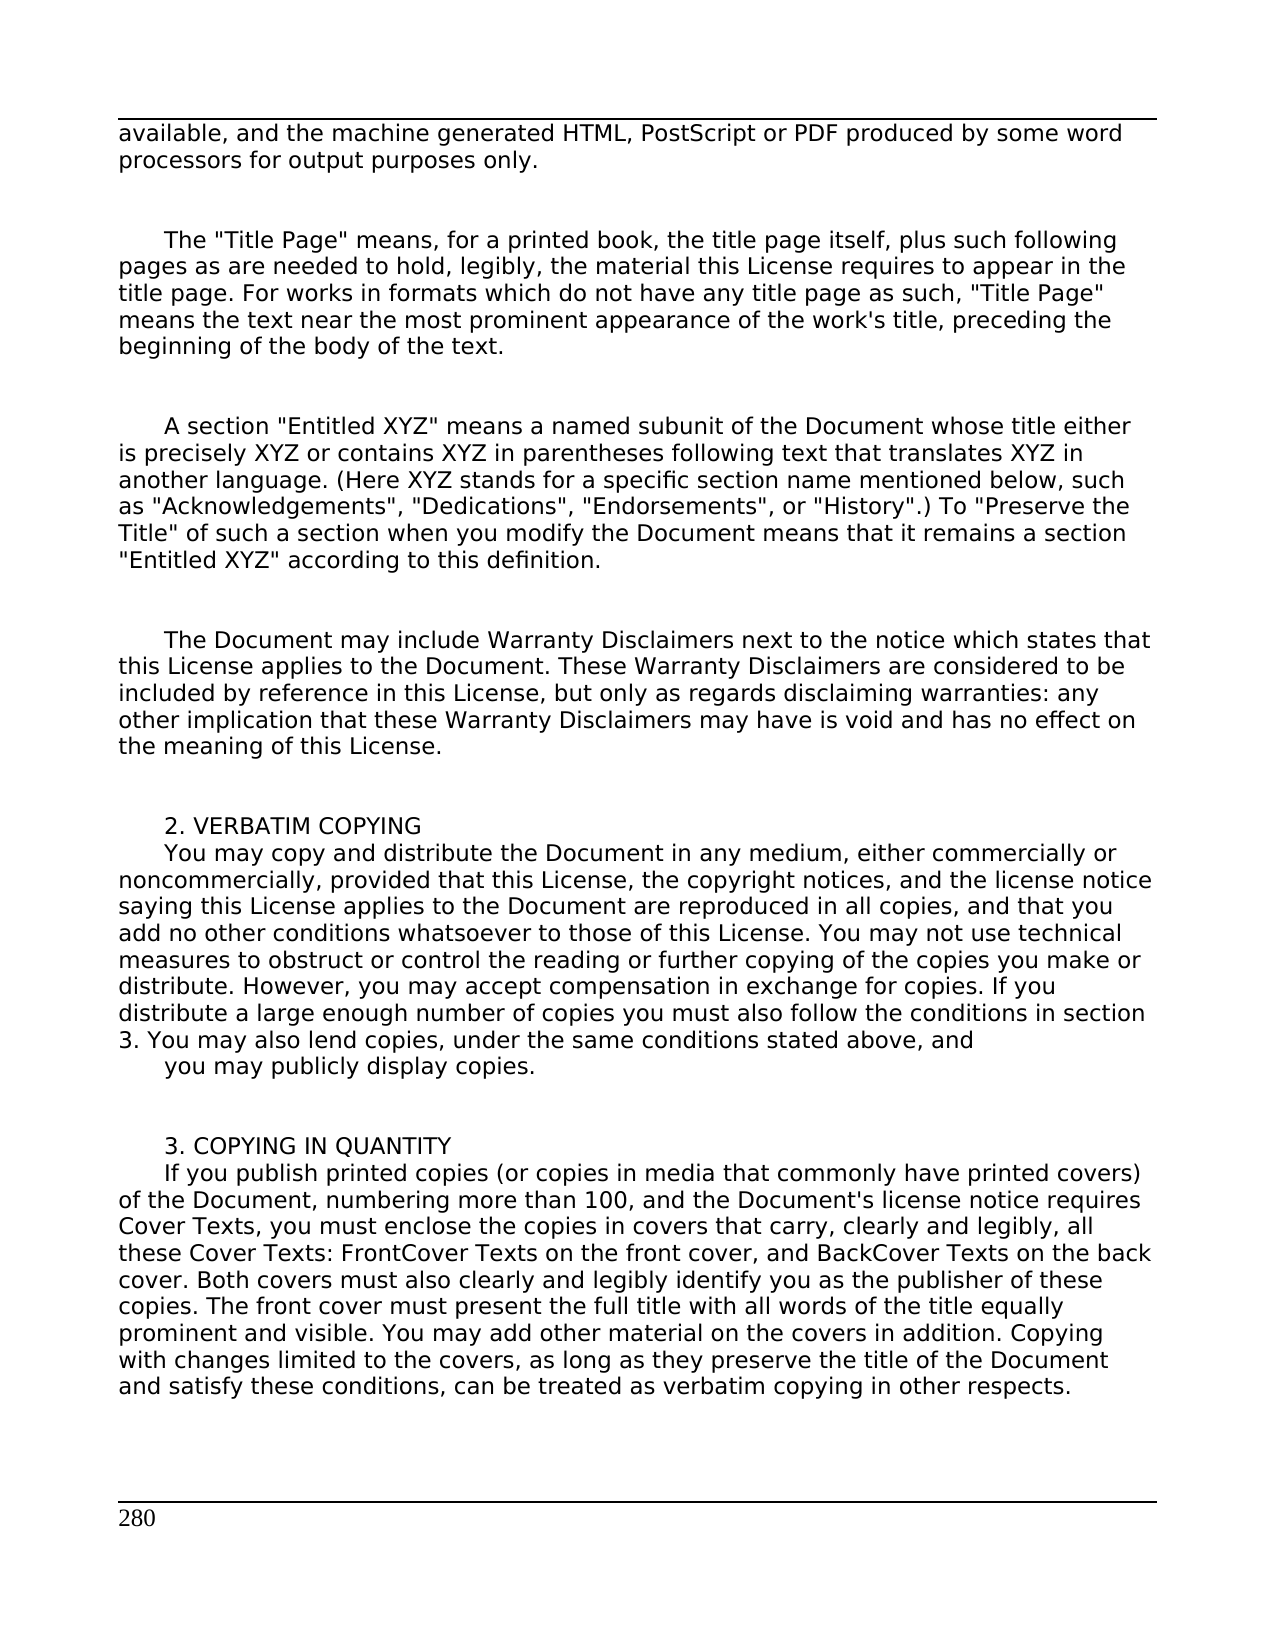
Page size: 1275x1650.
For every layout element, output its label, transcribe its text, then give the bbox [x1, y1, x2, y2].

text The "Title Page" means, for a printed book, the title page itself, plus such following pages as are needed to hold, legibly, the material this License requires to appear in the title page. For works in formats which do not have any title page as such, "Title Page" means the text near the most prominent appearance of the work's title, preceding the beginning of the body of the text. [118, 227, 1157, 360]
text 3. COPYING IN QUANTITY [118, 1133, 1157, 1160]
text you may publicly display copies. [118, 1053, 1157, 1080]
text A section "Entitled XYZ" means a named subunit of the Document whose title either is precisely XYZ or contains XYZ in parentheses following text that translates XYZ in another language. (Here XYZ stands for a specific section name mentioned below, such as "Acknowledgements", "Dedications", "Endorsements", or "History".) To "Preserve the Title" of such a section when you modify the Document means that it remains a section "Entitled XYZ" according to this definition. [118, 413, 1157, 573]
text available, and the machine generated HTML, PostScript or PDF produced by some word processors for output purposes only. [118, 120, 1157, 173]
text The Document may include Warranty Disclaimers next to the notice which states that this License applies to the Document. These Warranty Disclaimers are considered to be included by reference in this License, but only as regards disclaiming warranties: any other implication that these Warranty Disclaimers may have is void and has no effect on the meaning of this License. [118, 627, 1157, 760]
text You may copy and distribute the Document in any medium, either commercially or noncommercially, provided that this License, the copyright notices, and the license notice saying this License applies to the Document are reproduced in all copies, and that you add no other conditions whatsoever to those of this License. You may not use technical measures to obstruct or control the reading or further copying of the copies you make or distribute. However, you may accept compensation in exchange for copies. If you distribute a large enough number of copies you must also follow the conditions in section 3. You may also lend copies, under the same conditions stated above, and [118, 840, 1157, 1053]
text If you publish printed copies (or copies in media that commonly have printed covers) of the Document, numbering more than 100, and the Document's license notice requires Cover Texts, you must enclose the copies in covers that carry, clearly and legibly, all these Cover Texts: FrontCover Texts on the front cover, and BackCover Texts on the back cover. Both covers must also clearly and legibly identify you as the publisher of these copies. The front cover must present the full title with all words of the title equally prominent and visible. You may add other material on the covers in addition. Copying with changes limited to the covers, as long as they preserve the title of the Document and satisfy these conditions, can be treated as verbatim copying in other respects. [118, 1160, 1157, 1400]
text 2. VERBATIM COPYING [118, 813, 1157, 840]
